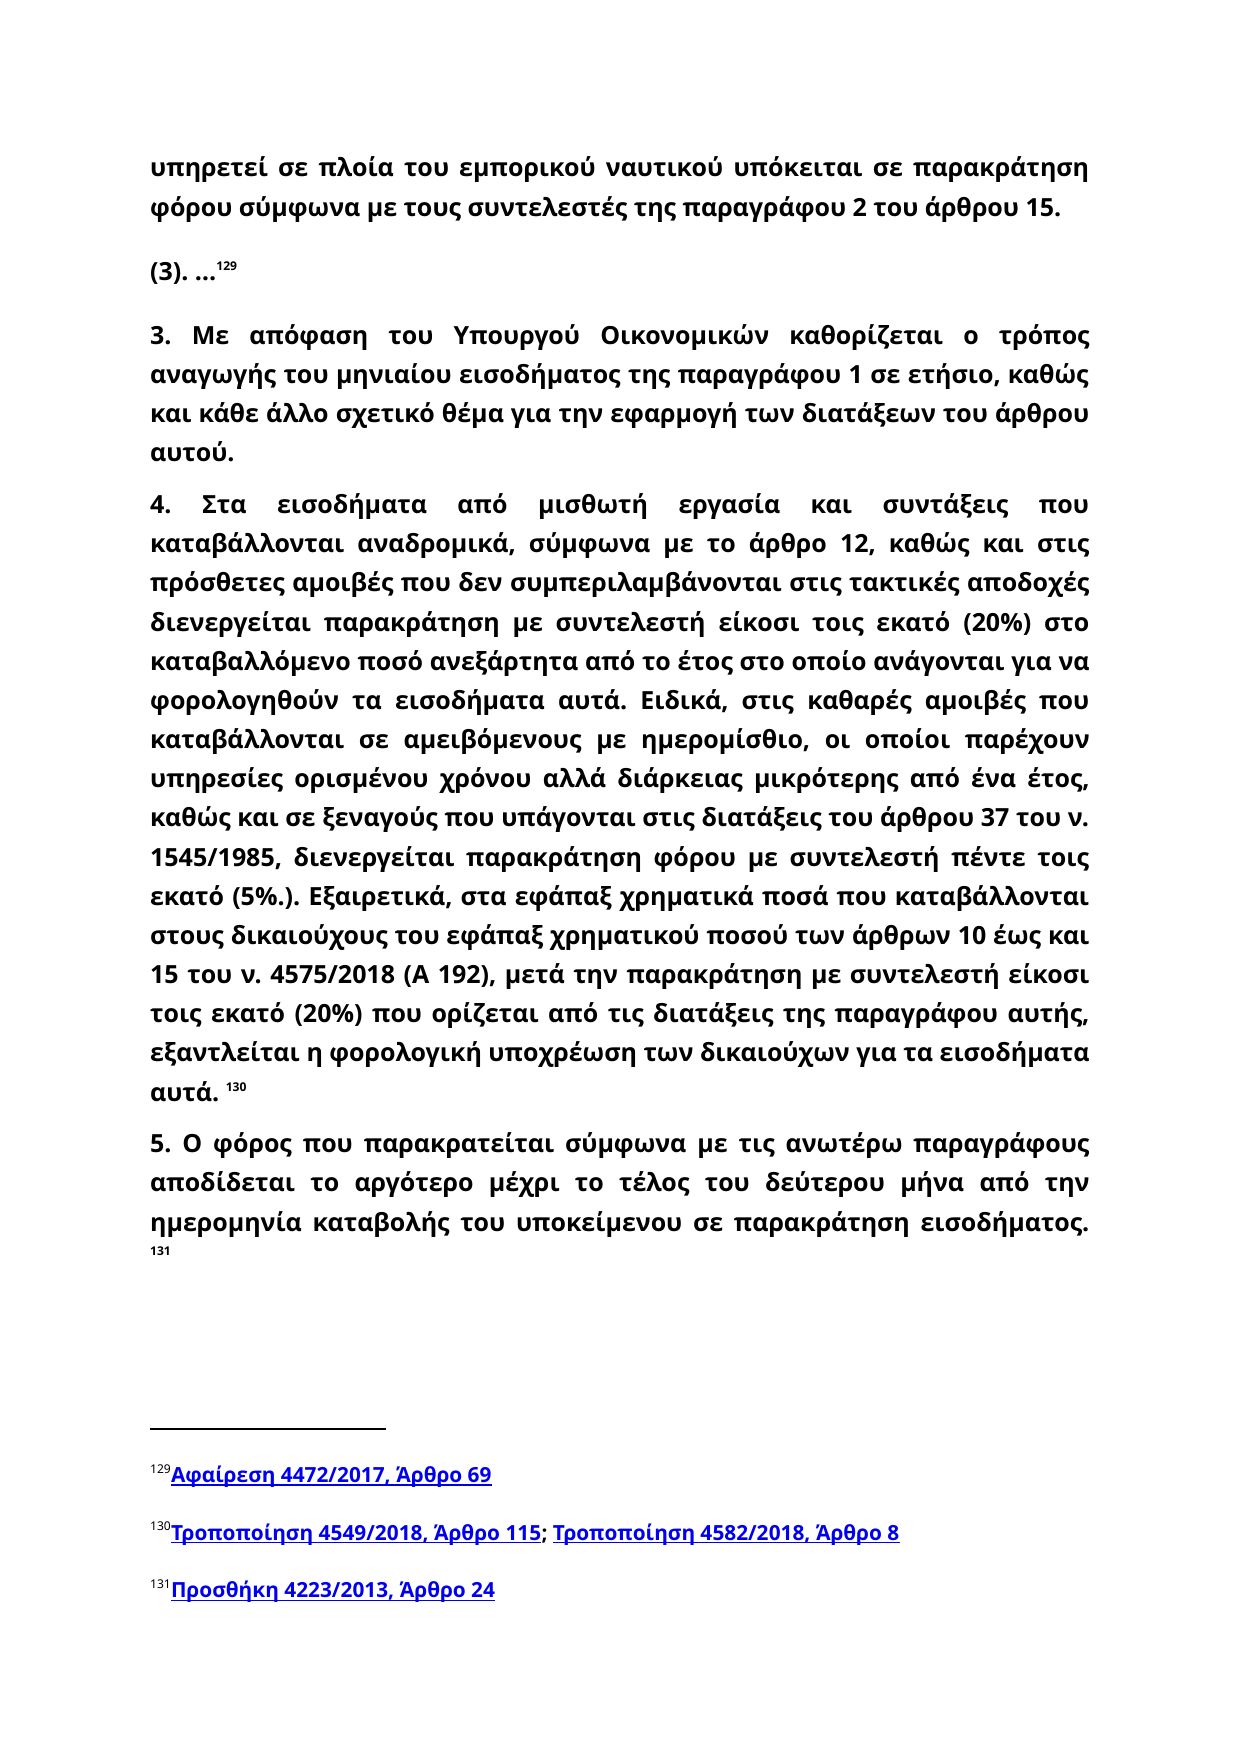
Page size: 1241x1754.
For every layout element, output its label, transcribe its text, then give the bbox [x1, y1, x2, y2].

text Προσθήκη 4223/2013, Άρθρο 24 [150, 1576, 1090, 1604]
text Τροποποίηση 4549/2018, Άρθρο 115; Τροποποίηση 4582/2018, Άρθρο 8 [150, 1518, 1090, 1546]
text (3). … [150, 253, 1090, 287]
text 3. Με απόφαση του Υπουργού Οικονομικών καθορίζεται ο τρόπος αναγωγής του μηνιαίου εισοδήματος της παραγράφου 1 σε ετήσιο, καθώς και κάθε άλλο σχετικό θέμα για την εφαρμογή των διατάξεων του άρθρου αυτού. [150, 317, 1090, 469]
text 4. Στα εισοδήματα από μισθωτή εργασία και συντάξεις που καταβάλλονται αναδρομικά, σύμφωνα με το άρθρο 12, καθώς και στις πρόσθετες αμοιβές που δεν συμπεριλαμβάνονται στις τακτικές αποδοχές διενεργείται παρακράτηση με συντελεστή είκοσι τοις εκατό (20%) στο καταβαλλόμενο ποσό ανεξάρτητα από το έτος στο οποίο ανάγονται για να φορολογηθούν τα εισοδήματα αυτά. Ειδικά, στις καθαρές αμοιβές που καταβάλλονται σε αμειβόμενους με ημερομίσθιο, οι οποίοι παρέχουν υπηρεσίες ορισμένου χρόνου αλλά διάρκειας μικρότερης από ένα έτος, καθώς και σε ξεναγούς που υπάγονται στις διατάξεις του άρθρου 37 του ν. 1545/1985, διενεργείται παρακράτηση φόρου με συντελεστή πέντε τοις εκατό (5%.). Εξαιρετικά, στα εφάπαξ χρηματικά ποσά που καταβάλλονται στους δικαιούχους του εφάπαξ χρηματικού ποσού των άρθρων 10 έως και 15 του ν. 4575/2018 (Α 192), μετά την παρακράτηση με συντελεστή είκοσι τοις εκατό (20%) που ορίζεται από τις διατάξεις της παραγράφου αυτής, εξαντλείται η φορολογική υποχρέωση των δικαιούχων για τα εισοδήματα αυτά. [150, 487, 1090, 1108]
text 5. Ο φόρος που παρακρατείται σύμφωνα με τις ανωτέρω παραγράφους αποδίδεται το αργότερο μέχρι το τέλος του δεύτερου μήνα από την ημερομηνία καταβολής του υποκείμενου σε παρακράτηση εισοδήματος. [150, 1126, 1090, 1271]
text υπηρετεί σε πλοία του εμπορικού ναυτικού υπόκειται σε παρακράτηση φόρου σύμφωνα με τους συντελεστές της παραγράφου 2 του άρθρου 15. [150, 150, 1090, 223]
text Αφαίρεση 4472/2017, Άρθρο 69 [150, 1460, 1090, 1489]
